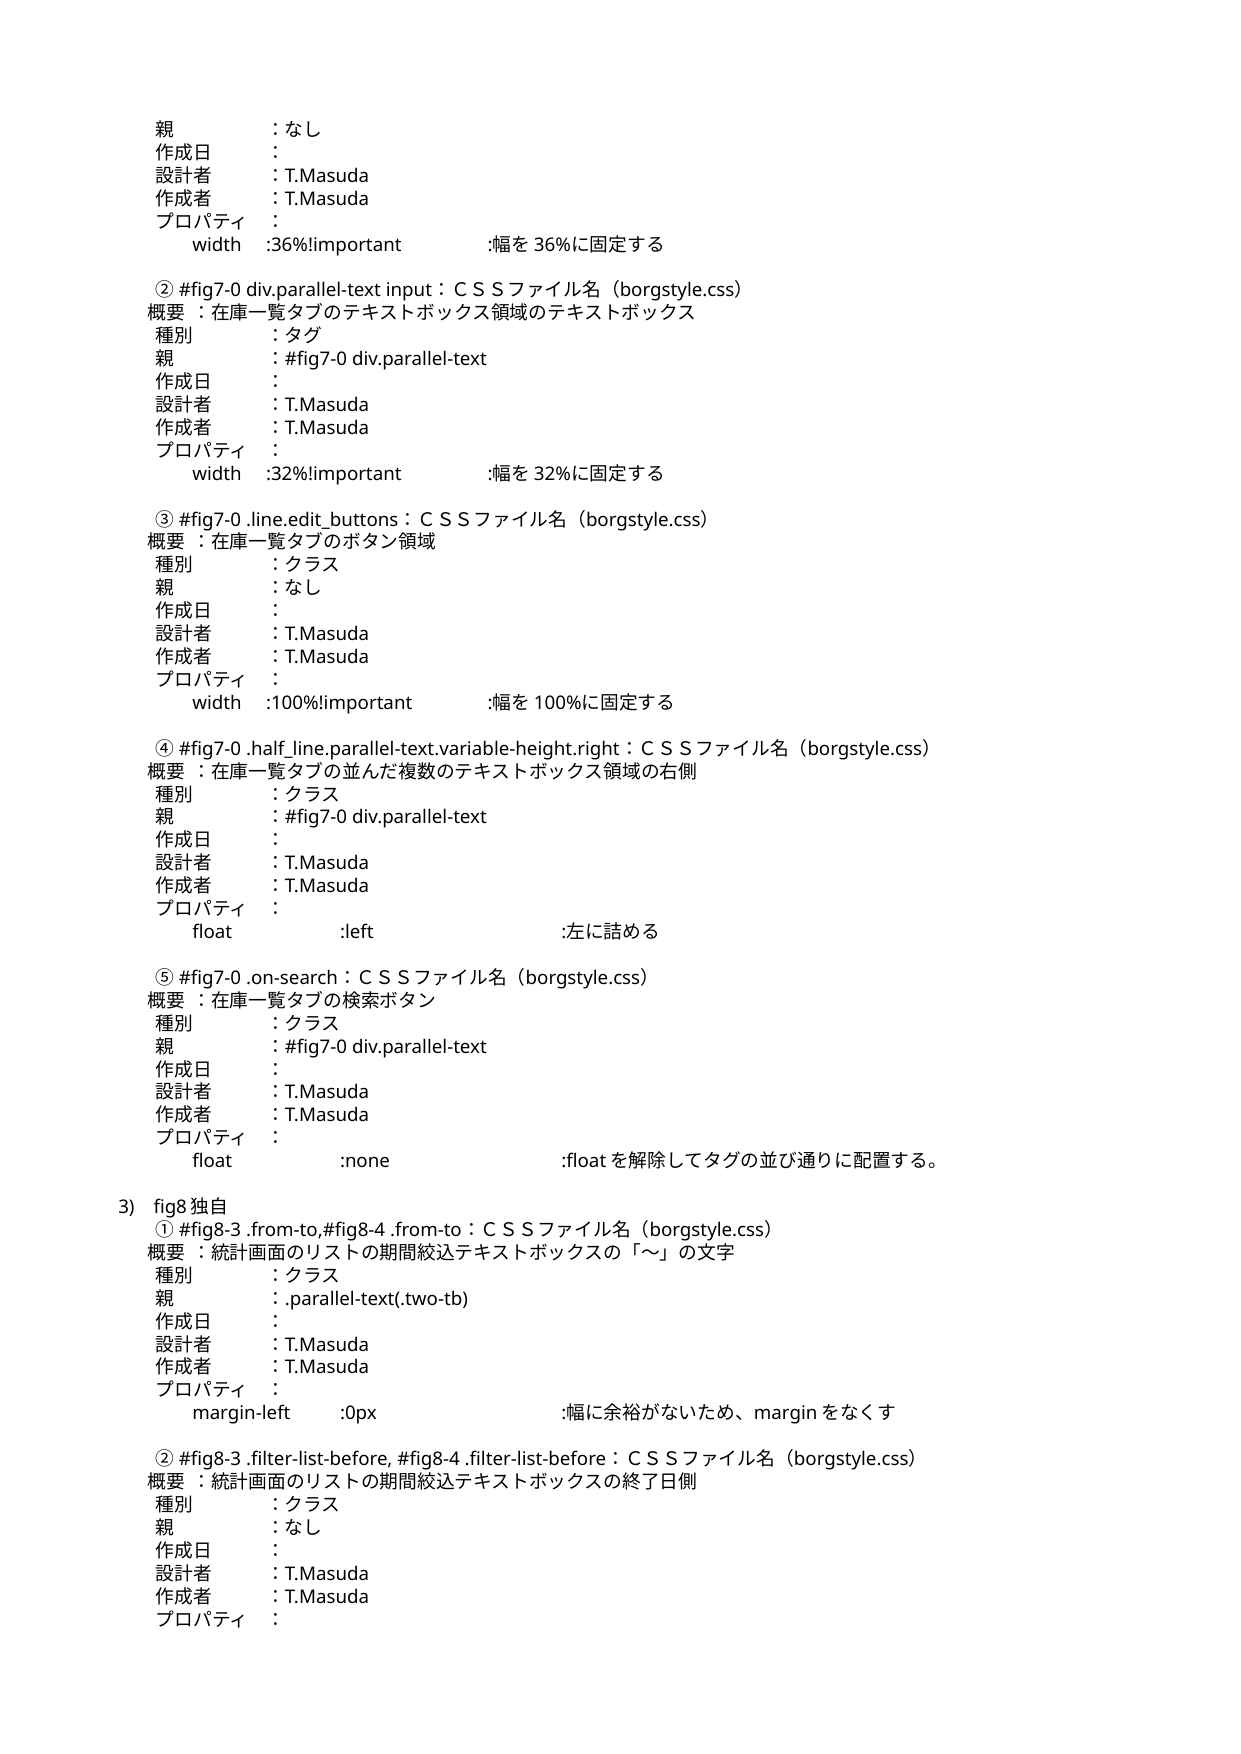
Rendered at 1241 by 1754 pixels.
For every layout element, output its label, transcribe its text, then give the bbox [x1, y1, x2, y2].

text 設計者 ：T.Masuda [118, 851, 1122, 874]
text float :none :floatを解除してタグの並び通りに配置する。 [118, 1149, 1122, 1172]
text 種別 ：クラス [118, 1012, 1122, 1035]
text 作成日 ： [118, 141, 1122, 164]
text width :100%!important :幅を100%に固定する [118, 691, 1122, 714]
text 設計者 ：T.Masuda [118, 1333, 1122, 1356]
text 設計者 ：T.Masuda [118, 1081, 1122, 1103]
text ② #fig7-0 div.parallel-text input：ＣＳＳファイル名（borgstyle.css） [118, 278, 1122, 301]
text 3) fig8独自 [118, 1195, 1122, 1218]
text 親 ：.parallel-text(.two-tb) [118, 1287, 1122, 1310]
text 親 ：#fig7-0 div.parallel-text [118, 1035, 1122, 1058]
text プロパティ ： [118, 1378, 1122, 1401]
text ⑤ #fig7-0 .on-search：ＣＳＳファイル名（borgstyle.css） [118, 966, 1122, 989]
text 作成者 ：T.Masuda [118, 1356, 1122, 1378]
text 作成者 ：T.Masuda [118, 187, 1122, 210]
text 設計者 ：T.Masuda [118, 1562, 1122, 1585]
text 親 ：なし [118, 118, 1122, 141]
text 作成者 ：T.Masuda [118, 1103, 1122, 1126]
text float :left :左に詰める [118, 920, 1122, 943]
text 作成日 ： [118, 370, 1122, 393]
text 親 ：なし [118, 1516, 1122, 1539]
text プロパティ ： [118, 210, 1122, 233]
text 種別 ：タグ [118, 324, 1122, 347]
text 設計者 ：T.Masuda [118, 164, 1122, 187]
text 作成日 ： [118, 599, 1122, 622]
text 概要 ：在庫一覧タブの並んだ複数のテキストボックス領域の右側 [118, 760, 1122, 783]
text 設計者 ：T.Masuda [118, 622, 1122, 645]
text 設計者 ：T.Masuda [118, 393, 1122, 416]
text width :32%!important :幅を32%に固定する [118, 462, 1122, 485]
text プロパティ ： [118, 1126, 1122, 1149]
text ③ #fig7-0 .line.edit_buttons：ＣＳＳファイル名（borgstyle.css） [118, 508, 1122, 531]
text 作成者 ：T.Masuda [118, 874, 1122, 897]
text プロパティ ： [118, 1608, 1122, 1631]
text ① #fig8-3 .from-to,#fig8-4 .from-to：ＣＳＳファイル名（borgstyle.css） [118, 1218, 1122, 1241]
text 作成日 ： [118, 1539, 1122, 1562]
text margin-left :0px :幅に余裕がないため、marginをなくす [118, 1401, 1122, 1424]
text 作成日 ： [118, 1058, 1122, 1081]
text 概要 ：統計画面のリストの期間絞込テキストボックスの終了日側 [118, 1470, 1122, 1493]
text 種別 ：クラス [118, 553, 1122, 576]
text 概要 ：在庫一覧タブのボタン領域 [118, 531, 1122, 553]
text 親 ：なし [118, 576, 1122, 599]
text 作成日 ： [118, 828, 1122, 851]
text 親 ：#fig7-0 div.parallel-text [118, 347, 1122, 370]
text 概要 ：在庫一覧タブのテキストボックス領域のテキストボックス [118, 301, 1122, 324]
text プロパティ ： [118, 897, 1122, 920]
text 作成日 ： [118, 1310, 1122, 1333]
text 概要 ：統計画面のリストの期間絞込テキストボックスの「〜」の文字 [118, 1241, 1122, 1264]
text 親 ：#fig7-0 div.parallel-text [118, 806, 1122, 828]
text ② #fig8-3 .filter-list-before, #fig8-4 .filter-list-before：ＣＳＳファイル名（borgstyle.css） [118, 1447, 1122, 1470]
text 概要 ：在庫一覧タブの検索ボタン [118, 989, 1122, 1012]
text 種別 ：クラス [118, 1493, 1122, 1516]
text プロパティ ： [118, 668, 1122, 691]
text プロパティ ： [118, 439, 1122, 462]
text 作成者 ：T.Masuda [118, 416, 1122, 439]
text 作成者 ：T.Masuda [118, 645, 1122, 668]
text 作成者 ：T.Masuda [118, 1585, 1122, 1608]
text ④ #fig7-0 .half_line.parallel-text.variable-height.right：ＣＳＳファイル名（borgstyle.css） [118, 737, 1122, 760]
text 種別 ：クラス [118, 1264, 1122, 1287]
text width :36%!important :幅を36%に固定する [118, 233, 1122, 256]
text 種別 ：クラス [118, 783, 1122, 806]
